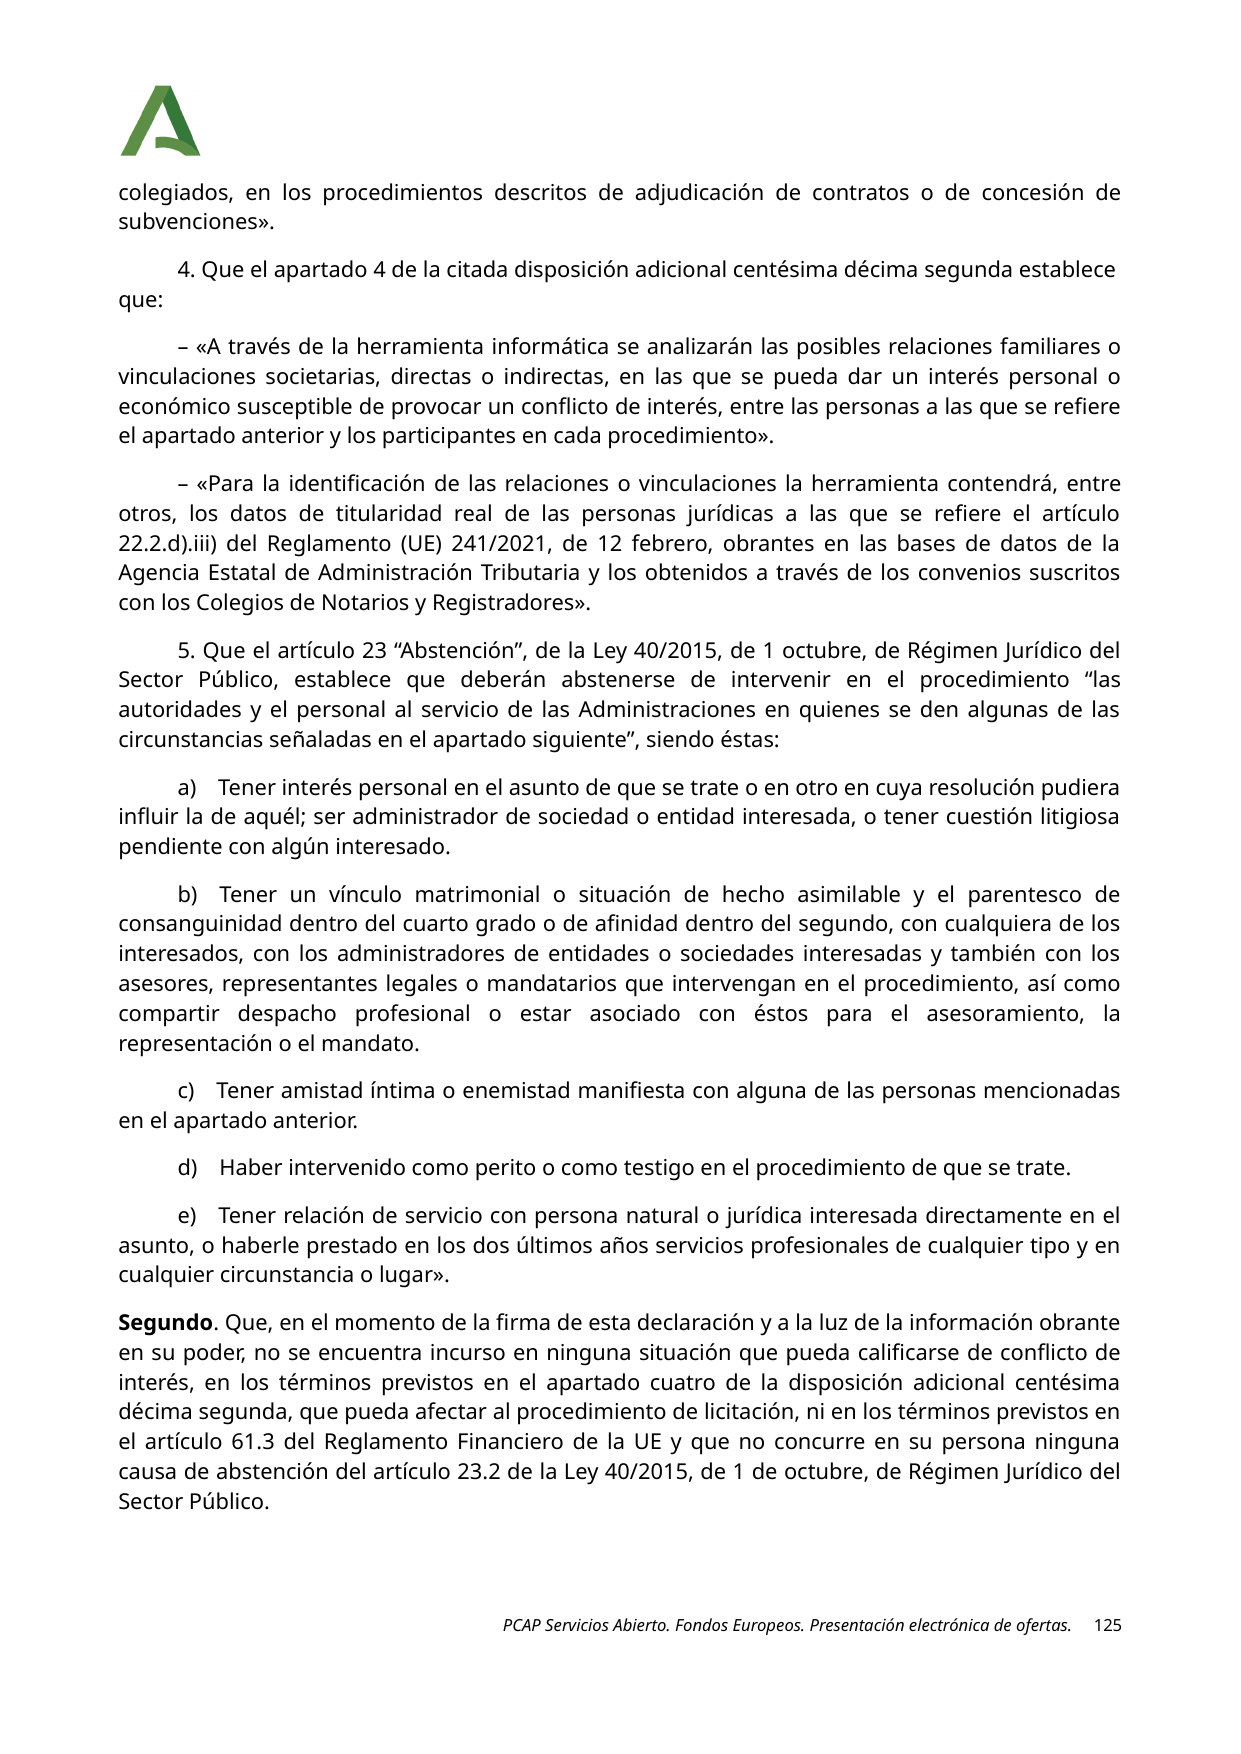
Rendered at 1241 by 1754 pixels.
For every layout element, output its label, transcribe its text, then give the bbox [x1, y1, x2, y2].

text – «Para la identificación de las relaciones o vinculaciones la herramienta contendrá, entre otros, los datos de titularidad real de las personas jurídicas a las que se refiere el artículo 22.2.d).iii) del Reglamento (UE) 241/2021, de 12 febrero, obrantes en las bases de datos de la Agencia Estatal de Administración Tributaria y los obtenidos a través de los convenios suscritos con los Colegios de Notarios y Registradores». [118, 468, 1122, 617]
text Segundo. Que, en el momento de la firma de esta declaración y a la luz de la información obrante en su poder, no se encuentra incurso en ninguna situación que pueda calificarse de conflicto de interés, en los términos previstos en el apartado cuatro de la disposición adicional centésima décima segunda, que pueda afectar al procedimiento de licitación, ni en los términos previstos en el artículo 61.3 del Reglamento Financiero de la UE y que no concurre en su persona ninguna causa de abstención del artículo 23.2 de la Ley 40/2015, de 1 de octubre, de Régimen Jurídico del Sector Público. [118, 1307, 1122, 1516]
text a) Tener interés personal en el asunto de que se trate o en otro en cuya resolución pudiera influir la de aquél; ser administrador de sociedad o entidad interesada, o tener cuestión litigiosa pendiente con algún interesado. [118, 772, 1122, 861]
text colegiados, en los procedimientos descritos de adjudicación de contratos o de concesión de subvenciones». [118, 177, 1122, 236]
text d) Haber intervenido como perito o como testigo en el procedimiento de que se trate. [118, 1152, 1122, 1182]
text b) Tener un vínculo matrimonial o situación de hecho asimilable y el parentesco de consanguinidad dentro del cuarto grado o de afinidad dentro del segundo, con cualquiera de los interesados, con los administradores de entidades o sociedades interesadas y también con los asesores, representantes legales o mandatarios que intervengan en el procedimiento, así como compartir despacho profesional o estar asociado con éstos para el asesoramiento, la representación o el mandato. [118, 879, 1122, 1057]
text e) Tener relación de servicio con persona natural o jurídica interesada directamente en el asunto, o haberle prestado en los dos últimos años servicios profesionales de cualquier tipo y en cualquier circunstancia o lugar». [118, 1200, 1122, 1289]
text c) Tener amistad íntima o enemistad manifiesta con alguna de las personas mencionadas en el apartado anterior. [118, 1075, 1122, 1135]
text 5. Que el artículo 23 “Abstención”, de la Ley 40/2015, de 1 octubre, de Régimen Jurídico del Sector Público, establece que deberán abstenerse de intervenir en el procedimiento “las autoridades y el personal al servicio de las Administraciones en quienes se den algunas de las circunstancias señaladas en el apartado siguiente”, siendo éstas: [118, 635, 1122, 754]
text 4. Que el apartado 4 de la citada disposición adicional centésima décima segunda establece que: [118, 254, 1122, 313]
text – «A través de la herramienta informática se analizarán las posibles relaciones familiares o vinculaciones societarias, directas o indirectas, en las que se pueda dar un interés personal o económico susceptible de provocar un conflicto de interés, entre las personas a las que se refiere el apartado anterior y los participantes en cada procedimiento». [118, 331, 1122, 450]
picture [116, 81, 205, 160]
